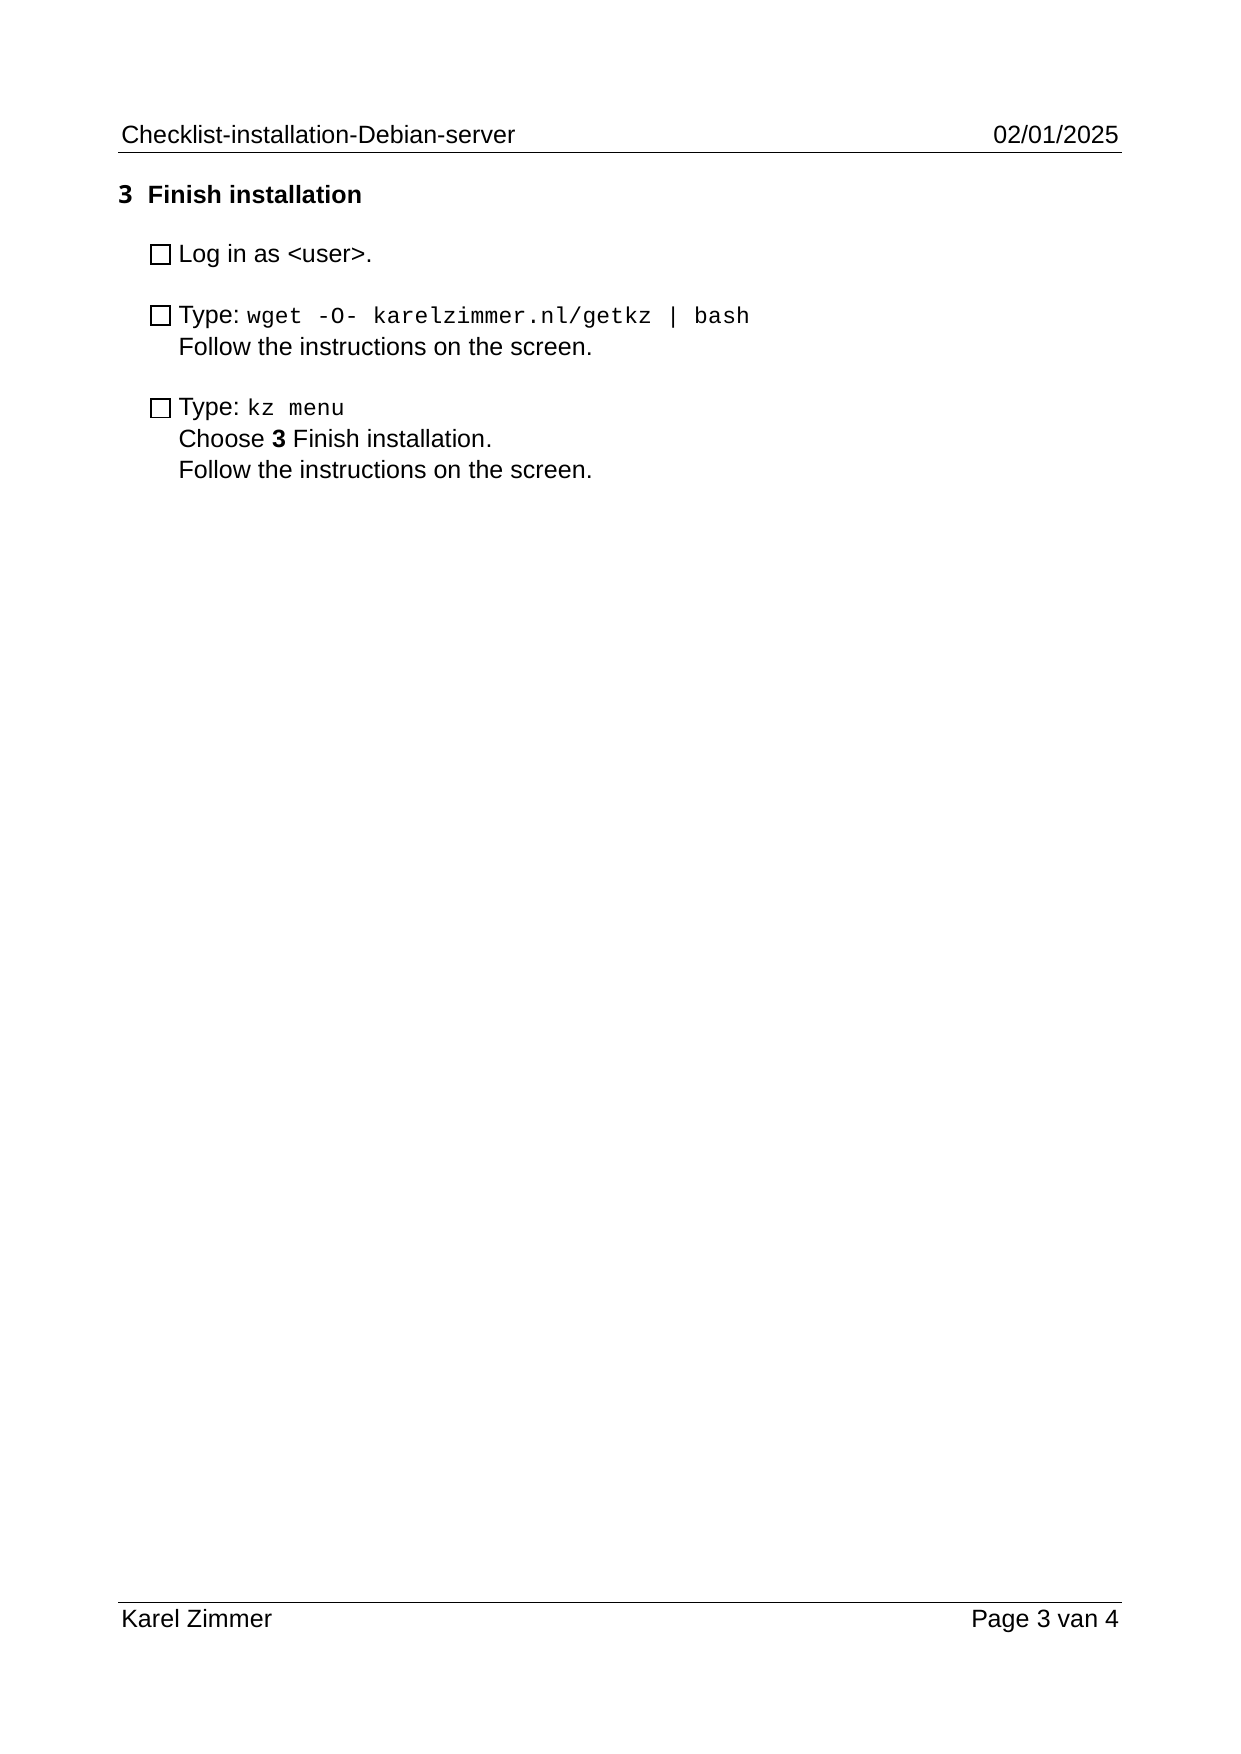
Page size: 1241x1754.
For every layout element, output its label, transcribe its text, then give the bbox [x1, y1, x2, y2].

table_cell Follow the instructions on the screen. [177, 332, 1122, 362]
table_cell Type: wget -O- karelzimmer.nl/getkz | bash [177, 300, 1122, 332]
table_cell [118, 392, 142, 424]
table_header Log in as <user>. [177, 239, 1122, 269]
table_cell Type: kz menu [177, 392, 1122, 424]
table_cell [142, 454, 177, 485]
table_cell [142, 300, 177, 332]
table_cell [118, 362, 142, 392]
table_header [118, 239, 142, 269]
table_cell [142, 362, 177, 392]
table_cell [177, 362, 1122, 392]
table_cell [142, 392, 177, 424]
table_cell Follow the instructions on the screen. [177, 454, 1122, 485]
table_header [142, 239, 177, 269]
table_cell [118, 300, 142, 332]
table_cell [118, 454, 142, 485]
table_cell [142, 332, 177, 362]
table_cell [177, 269, 1122, 300]
table_cell [118, 424, 142, 454]
table_cell [118, 332, 142, 362]
table_cell [142, 424, 177, 454]
table_cell [118, 269, 142, 300]
list Finish installation [118, 177, 1122, 211]
table_cell Choose 3 Finish installation. [177, 424, 1122, 454]
table_cell [142, 269, 177, 300]
